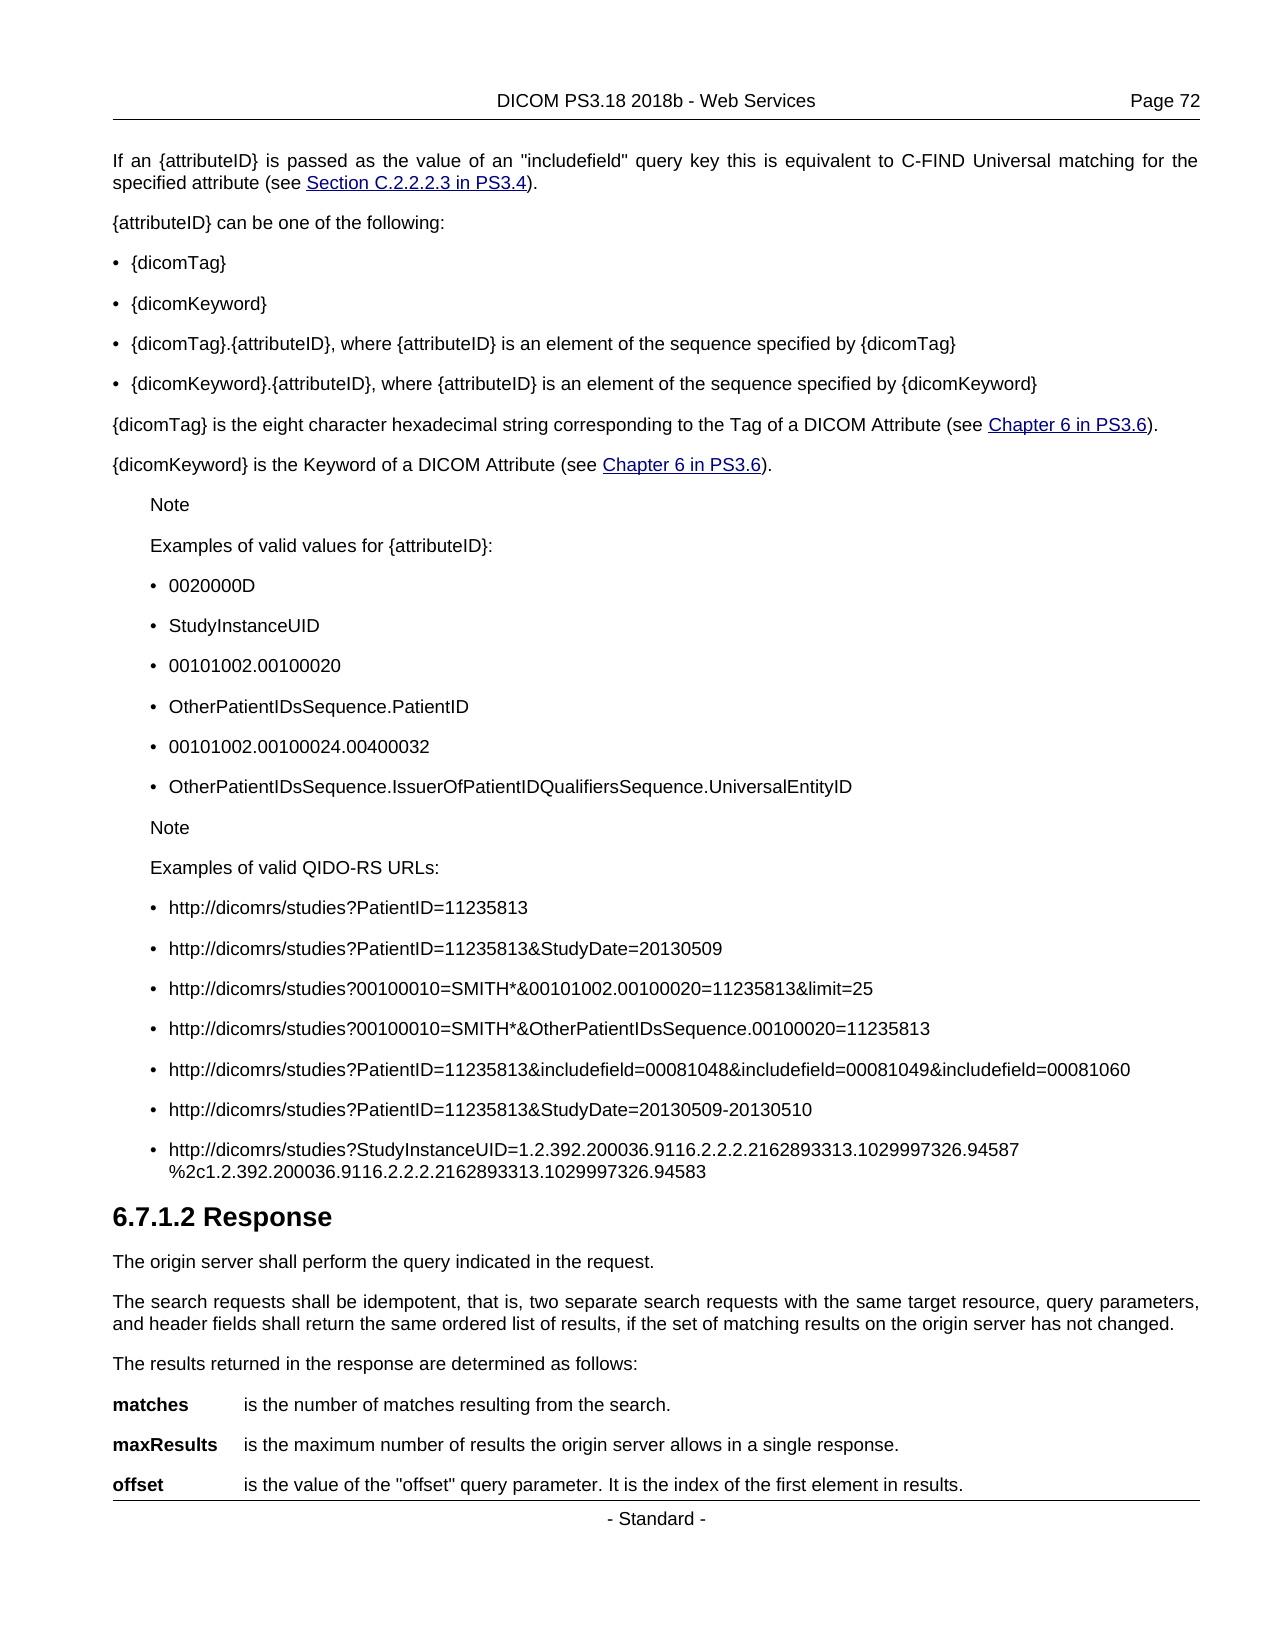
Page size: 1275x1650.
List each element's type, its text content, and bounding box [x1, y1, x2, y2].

text offset is the value of the "offset" query parameter. It is the index of the first element in results. [112, 1474, 1200, 1496]
text Examples of valid values for {attributeID}: [150, 534, 1162, 556]
text The origin server shall perform the query indicated in the request. [112, 1251, 1200, 1272]
list {dicomTag}.{attributeID}, where {attributeID} is an element of the sequence specified by {dicomTag} [112, 333, 1200, 354]
list OtherPatientIDsSequence.PatientID [150, 696, 1162, 717]
text Examples of valid QIDO-RS URLs: [150, 857, 1162, 878]
list http://dicomrs/studies​?PatientID=11235813​&StudyDate=20130509-20130510 [150, 1099, 1162, 1120]
text The results returned in the response are determined as follows: [112, 1353, 1200, 1375]
list http://dicomrs/studies​?PatientID=11235813​&StudyDate=20130509 [150, 937, 1162, 959]
text {attributeID} can be one of the following: [112, 212, 1200, 233]
list 0020000D [150, 575, 1162, 596]
list 00101002.00100020 [150, 655, 1162, 677]
text Note [150, 817, 1162, 838]
text Note [150, 494, 1162, 516]
list OtherPatientIDsSequence.IssuerOfPatientIDQualifiersSequence.UniversalEntityID [150, 776, 1162, 798]
list 00101002.00100024.00400032 [150, 736, 1162, 757]
text The search requests shall be idempotent, that is, two separate search requests with the same target resource, query parameters, and header fields shall return the same ordered list of results, if the set of matching results on the origin server has not changed. [112, 1291, 1200, 1334]
list {dicomKeyword}.{attributeID}, where {attributeID} is an element of the sequence specified by {dicomKeyword} [112, 373, 1200, 395]
list StudyInstanceUID [150, 615, 1162, 637]
list http://dicomrs/studies​?00100010=SMITH*​&OtherPatientIDsSequence.00100020=11235813 [150, 1018, 1162, 1040]
list {dicomKeyword} [112, 292, 1200, 314]
text maxResults is the maximum number of results the origin server allows in a single response. [112, 1434, 1200, 1455]
list http://dicomrs/studies​?PatientID=11235813 [150, 897, 1162, 919]
text {dicomTag} is the eight character hexadecimal string corresponding to the Tag of a DICOM Attribute (see Chapter 6 in PS3.6). [112, 413, 1200, 435]
list http://dicomrs/studies​?PatientID=11235813​&includefield=00081048​&includefield=00081049​&includefield=00081060 [150, 1058, 1162, 1080]
text matches is the number of matches resulting from the search. [112, 1393, 1200, 1415]
text If an {attributeID} is passed as the value of an "includefield" query key this is equivalent to C-FIND Universal matching for the specified attribute (see Section C.2.2.2.3 in PS3.4). [112, 150, 1200, 193]
text {dicomKeyword} is the Keyword of a DICOM Attribute (see Chapter 6 in PS3.6). [112, 454, 1200, 475]
list http://dicomrs/studies​?StudyInstanceUID=1.2.392.200036.9116.2.2.2.2162893313.1029997326.94587​%2c1.2.392.200036.9116.2.2.2.2162893313.1029997326.94583 [150, 1139, 1162, 1182]
list http://dicomrs/studies​?00100010=SMITH*​&00101002.00100020=11235813​&limit=25 [150, 978, 1162, 999]
text 6.7.1.2 Response [112, 1201, 1200, 1232]
list {dicomTag} [112, 252, 1200, 274]
